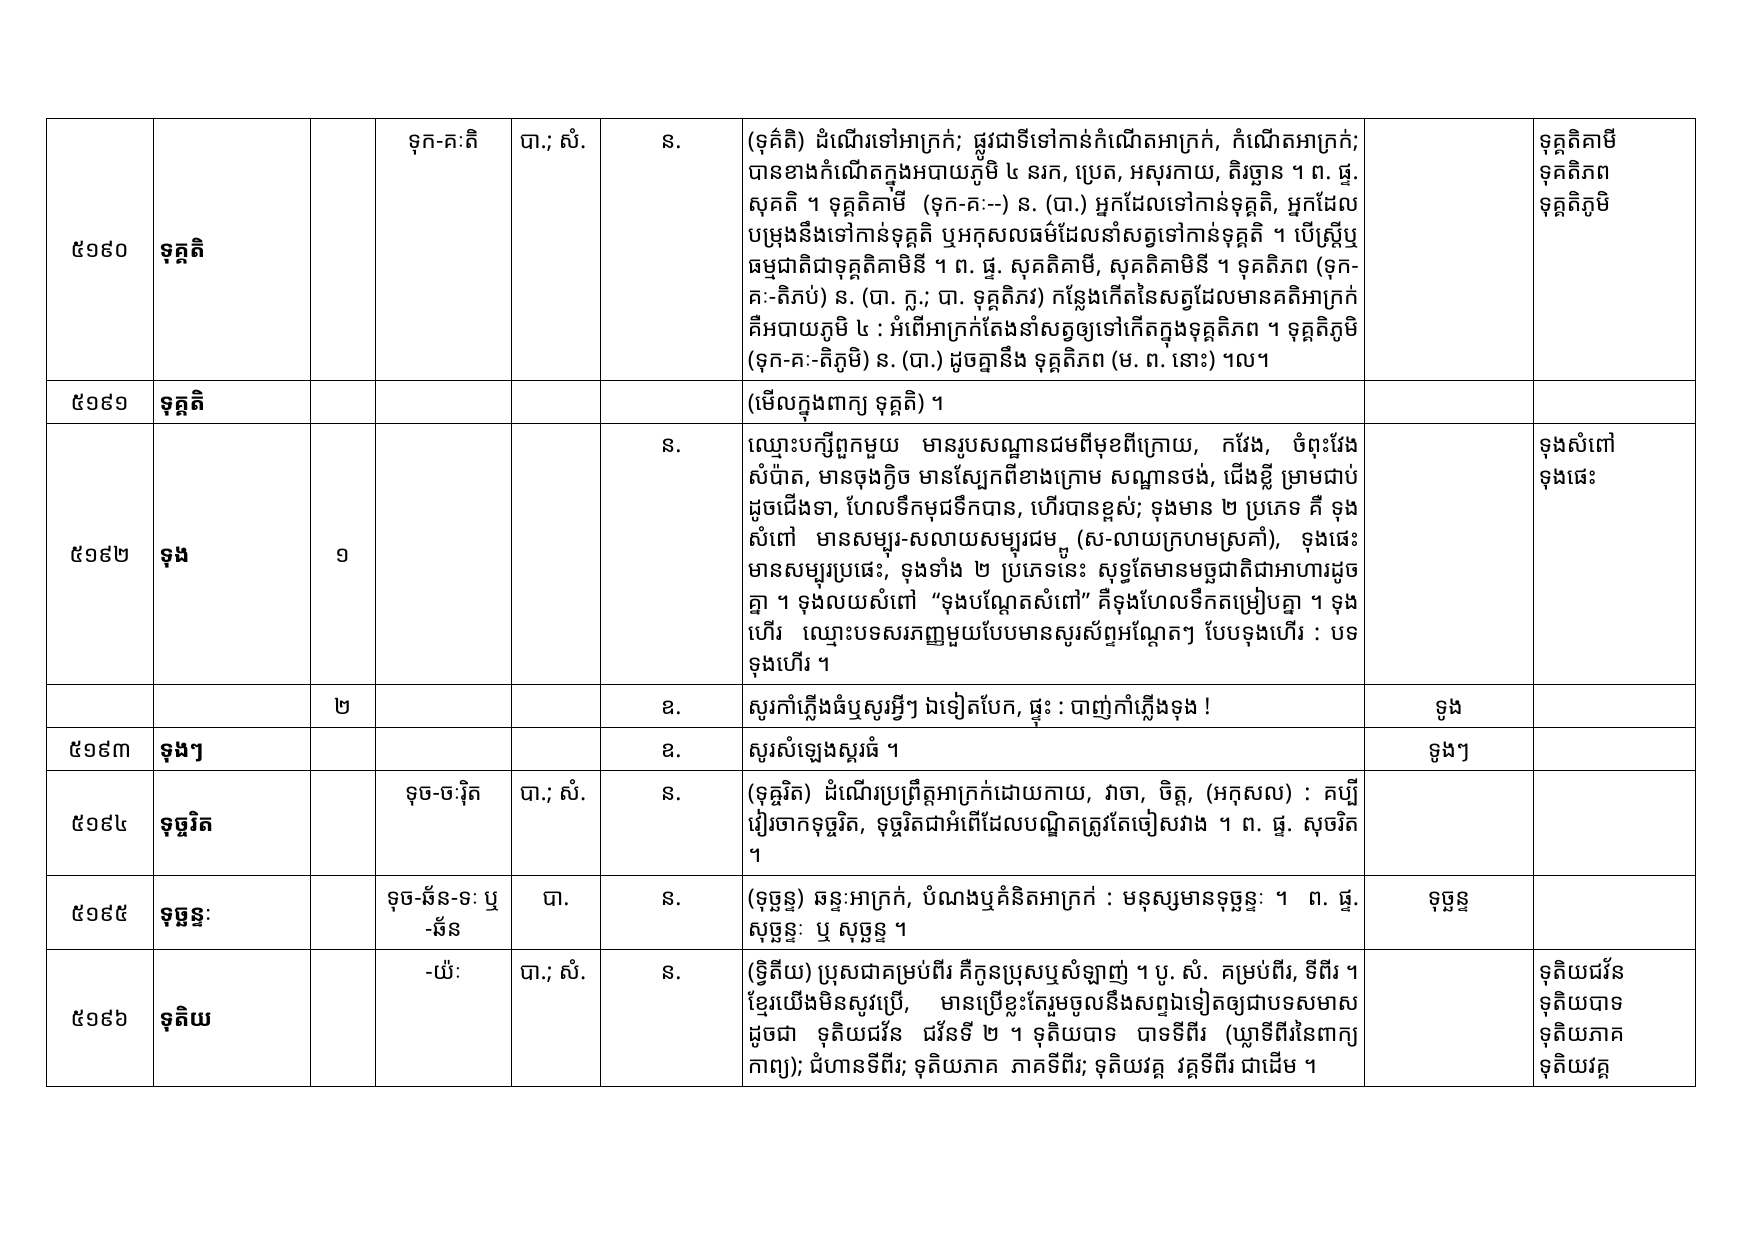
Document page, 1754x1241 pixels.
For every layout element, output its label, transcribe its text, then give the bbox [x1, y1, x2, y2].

table_cell ៥១៩៥ [47, 876, 153, 949]
table_cell [601, 381, 742, 422]
table_cell ន. [601, 424, 742, 684]
table_cell ទុគ្គតិគាមី ទុគតិភព ទុគ្គតិភូមិ [1534, 119, 1695, 380]
table_cell ៥១៩១ [47, 381, 153, 422]
table_cell ឈ្មោះ​បក្សី​ពួក​មួយ មាន​រូប​សណ្ឋាន​ជម​ពី​មុខ​ពី​ក្រោយ, ក​វែង, ចំពុះ​វែង​សំប៉ាត, មាន​ចុង​ក្ងិច មាន​ស្បែក​ពី​ខាង​ក្រោម សណ្ឋាន​ថង់, ជើង​ខ្លី ម្រាម​ជាប់​ដូច​ជើង​ទា, ហែល​ទឹក​មុជ​ទឹក​បាន, ហើរ​បាន​ខ្ពស់; ទុង​មាន ២ ប្រភេទ គឺ ទុង​សំពៅ មាន​សម្បុរ-ស​លាយ​សម្បុរ​ជម្ពូ (ស-លាយ​ក្រហម​ស្រគាំ), ទុង​ផេះ មាន​សម្បុរ​ប្រផេះ, ទុង​ទាំង ២ ប្រភេទ​នេះ សុទ្ធ​តែ​មាន​មច្ឆជាតិ​ជា​អាហារ​ដូច​គ្នា ។ ទុង​លយ​សំពៅ “ទុង​បណ្ដែត​សំពៅ” គឺ​ទុង​ហែល​ទឹក​តម្រៀប​គ្នា ។ ទុង​ហើរ ឈ្មោះ​បទ​សរភញ្ញ​មួយ​បែប​មាន​សូរ​ស័ព្ទ​អណ្ដែត​ៗ បែប​ទុង​ហើរ : បទ​ទុង​ហើរ ។ [743, 424, 1364, 684]
table_cell ទុង​ៗ [154, 728, 310, 770]
table_cell [311, 771, 375, 875]
table_cell ទុច្ចរិត [154, 771, 310, 875]
table_cell [376, 685, 511, 727]
table_cell ឧ. [601, 685, 742, 727]
table_cell [47, 685, 153, 727]
table_cell [376, 728, 511, 770]
table_cell [311, 381, 375, 422]
table_cell [1365, 771, 1533, 875]
table_cell -យ៉ៈ [376, 950, 511, 1086]
table_cell ៥១៩០ [47, 119, 153, 380]
table_cell [512, 728, 600, 770]
table_cell (មើល​ក្នុង​ពាក្យ ទុគ្គតិ) ។ [743, 381, 1364, 422]
table_cell បា. [512, 876, 600, 949]
table_cell ៥១៩៦ [47, 950, 153, 1086]
table_cell ទុច-ឆ័ន-ទៈ ឬ -ឆ័ន [376, 876, 511, 949]
table_cell [376, 424, 511, 684]
table_cell បា.; សំ. [512, 119, 600, 380]
table_cell [1365, 119, 1533, 380]
table_cell ១ [311, 424, 375, 684]
table_cell [154, 685, 310, 727]
table_cell ទុគ្គតិ [154, 119, 310, 380]
table_cell [512, 424, 600, 684]
table_cell ទុគ្គតិ [154, 381, 310, 422]
table_cell [1534, 771, 1695, 875]
table_cell ទុក-គៈតិ [376, 119, 511, 380]
table_cell [311, 119, 375, 380]
table_cell ៥១៩៤ [47, 771, 153, 875]
table_cell [512, 381, 600, 422]
table_cell [1365, 381, 1533, 422]
table_cell ន. [601, 771, 742, 875]
table_cell (ទុច្ឆន្ទ) ឆន្ទៈ​អាក្រក់, បំណង​ឬ​គំនិត​អាក្រក់ : មនុស្ស​មាន​ទុច្ឆន្ទៈ ។ ព. ផ្ទ. សុច្ឆន្ទៈ ឬ សុច្ឆន្ទ ។ [743, 876, 1364, 949]
table_cell ទុច្ឆន្ទ [1365, 876, 1533, 949]
table_cell [1534, 728, 1695, 770]
table_cell [376, 381, 511, 422]
table_cell ទុតិយ [154, 950, 310, 1086]
table_cell [311, 876, 375, 949]
table_cell (ទុគ៌តិ) ដំណើរ​ទៅ​អាក្រក់; ផ្លូវ​ជាទី​ទៅ​កាន់​កំណើត​អាក្រក់, កំណើត​អាក្រក់; បាន​ខាង​កំណើត​ក្នុង​អបាយភូមិ ៤ នរក, ប្រេត, អសុរកាយ, តិរច្ឆាន ។ ព. ផ្ទ. សុគតិ ។ ទុគ្គតិគាមី (ទុក-គៈ--) ន. (បា.) អ្នក​ដែល​ទៅ​កាន់​ទុគ្គតិ, អ្នក​ដែល​បម្រុង​នឹង​ទៅ​កាន់​ទុគ្គតិ​ ឬ​អកុសល​ធម៌​ដែល​នាំ​សត្វ​ទៅ​កាន់​ទុគ្គតិ ។ បើ​ស្ត្រី​ឬ​ធម្ម​ជាតិ​ជា​ទុគ្គតិគាមិនី ។ ព. ផ្ទ. សុគតិគាមី, សុគតិគាមិនី ។ ទុគតិភព (ទុក-គៈ-តិភប់) ន. (បា. ក្ល.; បា. ទុគ្គតិភវ) កន្លែង​កើត​នៃ​សត្វ​ដែល​មាន​គតិ​អាក្រក់ គឺ​អបាយ​ភូមិ ៤ : អំពើ​អាក្រក់​តែង​នាំ​សត្វ​ឲ្យ​ទៅ​កើត​ក្នុង​ទុគ្គតិភព ។ ទុគ្គតិភូមិ (ទុក-គៈ-តិភូមិ) ន. (បា.) ដូច​គ្នា​នឹង ទុគ្គតិភព (ម. ព. នោះ) ។ល។ [743, 119, 1364, 380]
table_cell ទុង​សំពៅ ទុង​ផេះ [1534, 424, 1695, 684]
table_cell [512, 685, 600, 727]
table_cell ទុច-ចៈរ៉ិត [376, 771, 511, 875]
table_cell ២ [311, 685, 375, 727]
table_cell ៥១៩២ [47, 424, 153, 684]
table_cell (ទ្វិតីយ) ប្រុស​ជា​គម្រប់​ពីរ គឺ​កូន​ប្រុស​ឬ​សំឡាញ់ ។ បូ. សំ. គម្រប់​ពីរ, ទី​ពីរ ។ ខ្មែរ​យើង​មិន​សូវ​ប្រើ, មាន​ប្រើ​ខ្លះ​តែ​រួម​ចូល​នឹង​សព្ទ​ឯ​ទៀត​ឲ្យ​ជា​បទ​សមាស ដូច​ជា ទុតិយជវ័ន ជវ័នទី ២ ។ ទុតិយបាទ បាទ​ទីពីរ (ឃ្លា​ទី​ពីរ​នៃ​ពាក្យ​កាព្យ); ជំហាន​ទីពីរ; ទុតិយភាគ ភាគ​ទីពីរ; ទុតិយវគ្គ វគ្គ​ទី​ពីរ ជាដើម ។ [743, 950, 1364, 1086]
table_cell ទូង [1365, 685, 1533, 727]
table_cell [311, 728, 375, 770]
table_cell ន. [601, 950, 742, 1086]
table_cell [1534, 876, 1695, 949]
table_cell បា.; សំ. [512, 771, 600, 875]
table_cell ន. [601, 119, 742, 380]
table_cell ឧ. [601, 728, 742, 770]
table_cell ន. [601, 876, 742, 949]
table_cell [311, 950, 375, 1086]
table_cell បា.; សំ. [512, 950, 600, 1086]
table_cell ទុង [154, 424, 310, 684]
table_cell [1365, 424, 1533, 684]
table_cell [1534, 381, 1695, 422]
table_cell សូរ​សំឡេង​ស្គរ​ធំ ។ [743, 728, 1364, 770]
table_cell ៥១៩៣ [47, 728, 153, 770]
table_cell [1534, 685, 1695, 727]
table_cell ទូង​ៗ [1365, 728, 1533, 770]
table_cell ទុច្ឆន្ទៈ [154, 876, 310, 949]
table_cell ទុតិយជវ័ន ទុតិយបាទ ទុតិយភាគ ទុតិយវគ្គ [1534, 950, 1695, 1086]
table_cell សូរ​កាំភ្លើង​ធំ​ឬ​សូរ​អ្វី​ៗ ឯ​ទៀត​បែក, ផ្ទុះ : បាញ់​កាំភ្លើង​ទុង ! [743, 685, 1364, 727]
table_cell (ទុឝ្ចរិត) ដំណើរ​ប្រព្រឹត្ត​អាក្រក់​ដោយ​កាយ, វាចា, ចិត្ត, (អកុសល) : គប្បី​វៀរចាក​ទុច្ចរិត, ទុច្ចរិត​ជា​អំពើ​ដែល​បណ្ឌិត​ត្រូវ​តែ​ចៀសវាង ។ ព. ផ្ទ. សុចរិត ។ [743, 771, 1364, 875]
table_cell [1365, 950, 1533, 1086]
